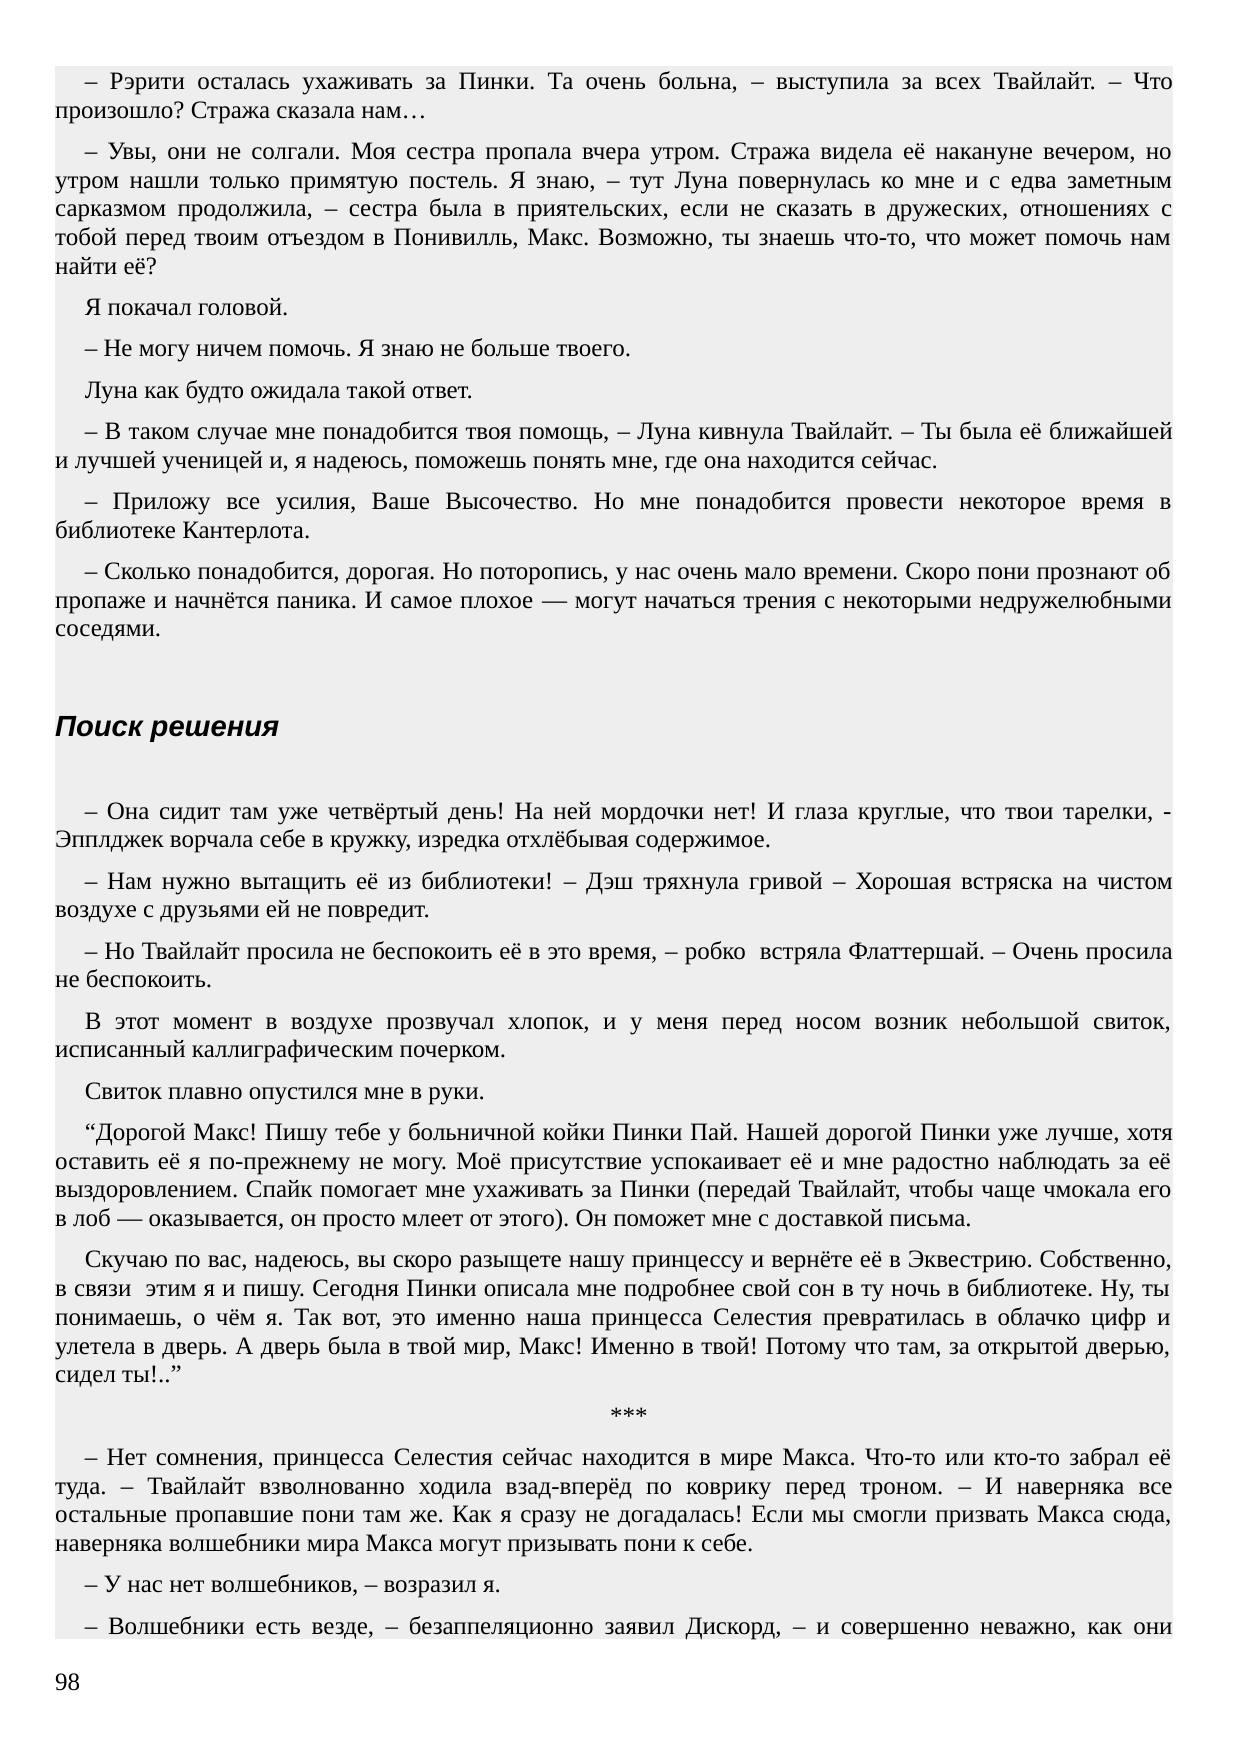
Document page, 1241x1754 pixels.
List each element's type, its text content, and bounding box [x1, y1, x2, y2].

text – Сколько понадобится, дорогая. Но поторопись, у нас очень мало времени. Скоро пони прознают об пропаже и начнётся паника. И самое плохое — могут начаться трения с некоторыми недружелюбными соседями. [55, 556, 1173, 642]
text Свиток плавно опустился мне в руки. [55, 1076, 1173, 1104]
text – У нас нет волшебников, – возразил я. [55, 1569, 1173, 1598]
text – Нам нужно вытащить её из библиотеки! – Дэш тряхнула гривой – Хорошая встряска на чистом воздухе с друзьями ей не повредит. [55, 866, 1173, 923]
text – Но Твайлайт просила не беспокоить её в это время, – робко встряла Флаттершай. – Очень просила не беспокоить. [55, 936, 1173, 993]
text – В таком случае мне понадобится твоя помощь, – Луна кивнула Твайлайт. – Ты была её ближайшей и лучшей ученицей и, я надеюсь, поможешь понять мне, где она находится сейчас. [55, 416, 1173, 473]
text *** [55, 1401, 1173, 1429]
text – Рэрити осталась ухаживать за Пинки. Та очень больна, – выступила за всех Твайлайт. – Что произошло? Стража сказала нам… [55, 66, 1173, 123]
text – Она сидит там уже четвёртый день! На ней мордочки нет! И глаза круглые, что твои тарелки, - Эпплджек ворчала себе в кружку, изредка отхлёбывая содержимое. [55, 796, 1173, 853]
text – Нет сомнения, принцесса Селестия сейчас находится в мире Макса. Что-то или кто-то забрал её туда. – Твайлайт взволнованно ходила взад-вперёд по коврику перед троном. – И наверняка все остальные пропавшие пони там же. Как я сразу не догадалась! Если мы смогли призвать Макса сюда, наверняка волшебники мира Макса могут призывать пони к себе. [55, 1442, 1173, 1557]
text Я покачал головой. [55, 292, 1173, 321]
text – Приложу все усилия, Ваше Высочество. Но мне понадобится провести некоторое время в библиотеке Кантерлота. [55, 486, 1173, 543]
text Луна как будто ожидала такой ответ. [55, 375, 1173, 403]
text – Увы, они не солгали. Моя сестра пропала вчера утром. Стража видела её накануне вечером, но утром нашли только примятую постель. Я знаю, – тут Луна повернулась ко мне и с едва заметным сарказмом продолжила, – сестра была в приятельских, если не сказать в дружеских, отношениях с тобой перед твоим отъездом в Понивилль, Макс. Возможно, ты знаешь что-то, что может помочь нам найти её? [55, 136, 1173, 280]
text Скучаю по вас, надеюсь, вы скоро разыщете нашу принцессу и вернёте её в Эквестрию. Собственно, в связи этим я и пишу. Сегодня Пинки описала мне подробнее свой сон в ту ночь в библиотеке. Ну, ты понимаешь, о чём я. Так вот, это именно наша принцесса Селестия превратилась в облачко цифр и улетела в дверь. А дверь была в твой мир, Макс! Именно в твой! Потому что там, за открытой дверью, сидел ты!..” [55, 1244, 1173, 1388]
subtitle Поиск решения [55, 708, 1173, 742]
text – Не могу ничем помочь. Я знаю не больше твоего. [55, 333, 1173, 362]
text В этот момент в воздухе прозвучал хлопок, и у меня перед носом возник небольшой свиток, исписанный каллиграфическим почерком. [55, 1006, 1173, 1063]
text – Волшебники есть везде, – безаппеляционно заявил Дискорд, – и совершенно неважно, как они [55, 1611, 1173, 1639]
text “Дорогой Макс! Пишу тебе у больничной койки Пинки Пай. Нашей дорогой Пинки уже лучше, хотя оставить её я по-прежнему не могу. Моё присутствие успокаивает её и мне радостно наблюдать за её выздоровлением. Спайк помогает мне ухаживать за Пинки (передай Твайлайт, чтобы чаще чмокала его в лоб — оказывается, он просто млеет от этого). Он поможет мне с доставкой письма. [55, 1117, 1173, 1232]
